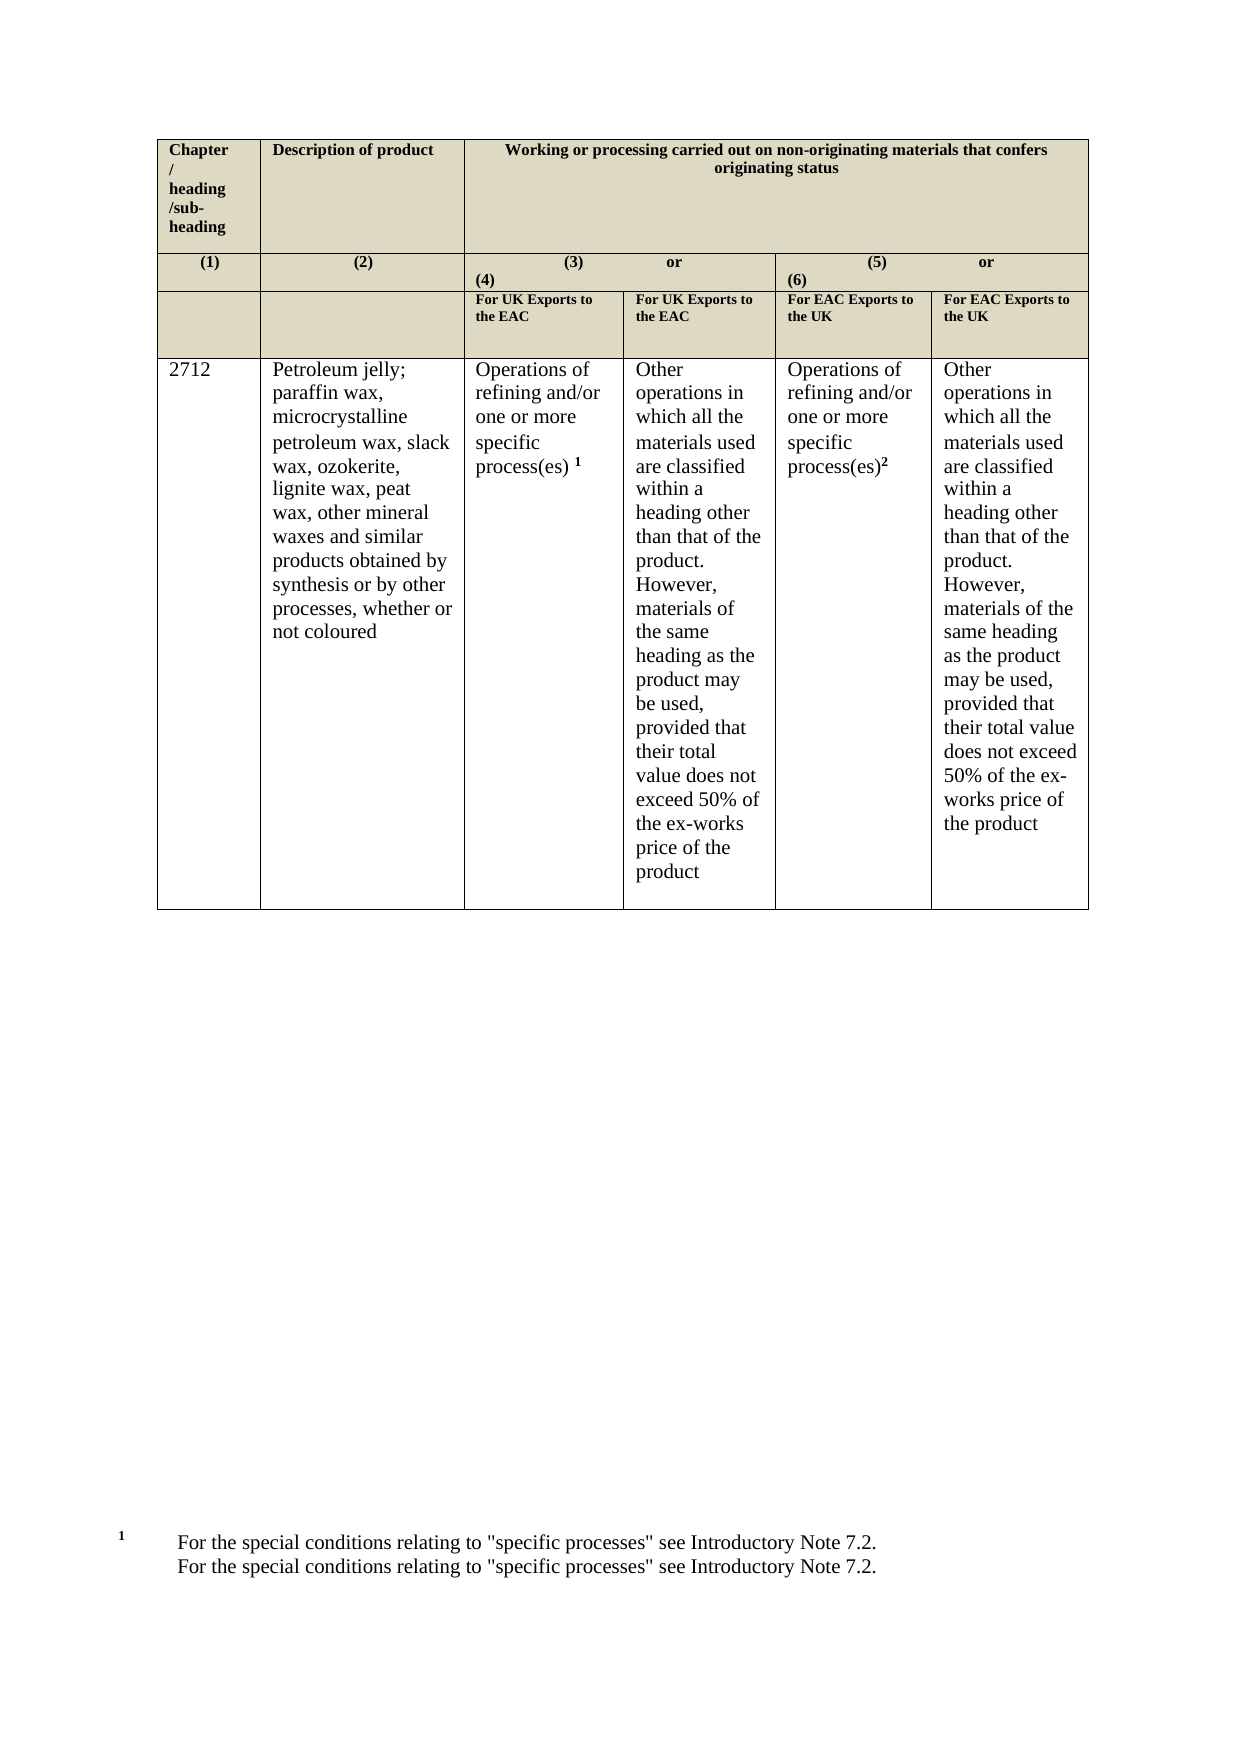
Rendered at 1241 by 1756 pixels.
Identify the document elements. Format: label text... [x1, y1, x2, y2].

table_cell microcrystalline [261, 406, 464, 430]
table_cell same heading [932, 621, 1088, 645]
table_cell [776, 621, 931, 645]
table_cell petroleum wax, slack wax, ozokerite, [261, 430, 464, 478]
table_cell 2712 [158, 359, 260, 382]
table_cell [158, 382, 260, 406]
table_cell paraffin wax, [261, 382, 464, 406]
table_cell operations in [624, 382, 775, 406]
table_cell [158, 741, 260, 765]
table_cell [261, 272, 464, 291]
table_cell [261, 789, 464, 813]
table_cell (6) [776, 272, 836, 291]
table_cell However, [624, 574, 775, 597]
table_cell [158, 765, 260, 789]
table_header Working or processing carried out on non-originating materials that confers originating status [465, 140, 1088, 253]
table_cell [776, 574, 931, 597]
table_cell [465, 478, 623, 502]
table_cell [465, 526, 623, 549]
table_cell materials used are classified [932, 430, 1088, 478]
table_cell [465, 693, 623, 717]
table_cell product. [932, 550, 1088, 573]
table_cell Other [932, 359, 1088, 382]
table_cell [776, 837, 931, 861]
table_cell [932, 837, 1088, 861]
table_cell [776, 669, 931, 693]
table_cell [158, 550, 260, 573]
table_cell [158, 621, 260, 645]
table_cell [158, 645, 260, 669]
table_cell [932, 861, 1088, 909]
table_cell [624, 272, 775, 291]
table_cell [776, 598, 931, 621]
table_cell exceed 50% of [624, 789, 775, 813]
table_cell [158, 861, 260, 909]
table_cell the same [624, 621, 775, 645]
table_cell [776, 861, 931, 909]
table_cell [158, 478, 260, 502]
table_cell [158, 272, 260, 291]
table_cell Operations of [465, 359, 623, 382]
table_cell [158, 837, 260, 861]
table_cell [261, 717, 464, 741]
table_cell (5) [836, 254, 932, 272]
table_cell Petroleum jelly; [261, 359, 464, 382]
table_cell processes, whether or [261, 598, 464, 621]
table_cell product may [624, 669, 775, 693]
table_cell synthesis or by other [261, 574, 464, 597]
table_cell [158, 693, 260, 717]
table_cell [465, 621, 623, 645]
table_cell [158, 526, 260, 549]
table_cell wax, other mineral [261, 502, 464, 526]
table_cell For EAC Exports to the UK [932, 292, 1088, 358]
table_cell refining and/or [776, 382, 931, 406]
table_cell [529, 272, 624, 291]
table_cell [158, 717, 260, 741]
table_header Description of product [261, 140, 464, 253]
table_cell materials used are classified [624, 430, 775, 478]
table_cell [465, 741, 623, 765]
table_cell [776, 645, 931, 669]
table_cell product. [624, 550, 775, 573]
table_cell as the product [932, 645, 1088, 669]
table_cell which all the [624, 406, 775, 430]
table_cell [776, 478, 931, 502]
table_cell or [624, 254, 775, 272]
table_cell [776, 693, 931, 717]
table_cell heading other [624, 502, 775, 526]
table_cell lignite wax, peat [261, 478, 464, 502]
table_cell [776, 741, 931, 765]
table_cell (4) [465, 272, 529, 291]
table_cell [465, 669, 623, 693]
table_cell [261, 861, 464, 909]
table_cell their total [624, 741, 775, 765]
table_cell [932, 272, 1088, 291]
table_cell [158, 789, 260, 813]
table_cell [261, 837, 464, 861]
table_cell [465, 789, 623, 813]
table_cell (2) [261, 254, 464, 272]
table_cell [158, 502, 260, 526]
table_cell materials of the [932, 598, 1088, 621]
table_cell specific process(es) 1 [465, 430, 623, 478]
table_cell [465, 861, 623, 909]
table_cell Other [624, 359, 775, 382]
table_cell than that of the [624, 526, 775, 549]
table_cell provided that [624, 717, 775, 741]
table_cell materials of [624, 598, 775, 621]
table_cell be used, [624, 693, 775, 717]
table_cell [836, 272, 932, 291]
table_cell [261, 693, 464, 717]
table_cell product [624, 861, 775, 909]
table_header Chapter/heading/sub-heading [158, 140, 260, 253]
table_cell provided that [932, 693, 1088, 717]
table_cell Operations of [776, 359, 931, 382]
table_cell value does not [624, 765, 775, 789]
table_cell [261, 292, 464, 358]
table_cell (1) [158, 254, 260, 272]
table_cell [158, 406, 260, 430]
table_cell not coloured [261, 621, 464, 645]
table_cell [158, 574, 260, 597]
table_cell [261, 765, 464, 789]
table_cell waxes and similar [261, 526, 464, 549]
table_cell [465, 254, 529, 272]
table_cell heading as the [624, 645, 775, 669]
table_cell refining and/or [465, 382, 623, 406]
table_cell price of the [624, 837, 775, 861]
table_cell [158, 430, 260, 478]
table_cell [261, 813, 464, 837]
table_cell [261, 741, 464, 765]
table_cell (3) [529, 254, 624, 272]
table_cell does not exceed [932, 741, 1088, 765]
table_cell than that of the [932, 526, 1088, 549]
table_cell [776, 717, 931, 741]
table_cell operations in [932, 382, 1088, 406]
table_cell the product [932, 813, 1088, 837]
table_cell [465, 598, 623, 621]
table_cell [261, 669, 464, 693]
table_cell [158, 292, 260, 358]
table_cell [776, 765, 931, 789]
table_cell For UK Exports to the EAC [624, 292, 775, 358]
table_cell products obtained by [261, 550, 464, 573]
table_cell However, [932, 574, 1088, 597]
table_cell [776, 813, 931, 837]
table_cell works price of [932, 789, 1088, 813]
table_cell which all the [932, 406, 1088, 430]
table_cell [158, 598, 260, 621]
table_cell may be used, [932, 669, 1088, 693]
table_cell within a [932, 478, 1088, 502]
table_cell [776, 526, 931, 549]
table_cell [158, 813, 260, 837]
table_cell [465, 813, 623, 837]
table_cell one or more [465, 406, 623, 430]
table_cell the ex-works [624, 813, 775, 837]
table_cell heading other [932, 502, 1088, 526]
table_cell [465, 502, 623, 526]
table_cell For UK Exports to the EAC [465, 292, 623, 358]
table_cell [465, 837, 623, 861]
table_cell [465, 574, 623, 597]
table_cell or [932, 254, 1088, 272]
table_cell [465, 717, 623, 741]
table_cell [776, 502, 931, 526]
table_cell their total value [932, 717, 1088, 741]
table_cell [776, 254, 836, 272]
table_cell [465, 765, 623, 789]
table_cell For EAC Exports to the UK [776, 292, 931, 358]
table_cell [158, 669, 260, 693]
table_cell specific process(es)2 [776, 430, 931, 478]
table_cell [776, 550, 931, 573]
table_cell within a [624, 478, 775, 502]
table_cell 50% of the ex- [932, 765, 1088, 789]
table_cell one or more [776, 406, 931, 430]
table_cell [261, 645, 464, 669]
table_cell [776, 789, 931, 813]
table_cell [465, 550, 623, 573]
table_cell [465, 645, 623, 669]
